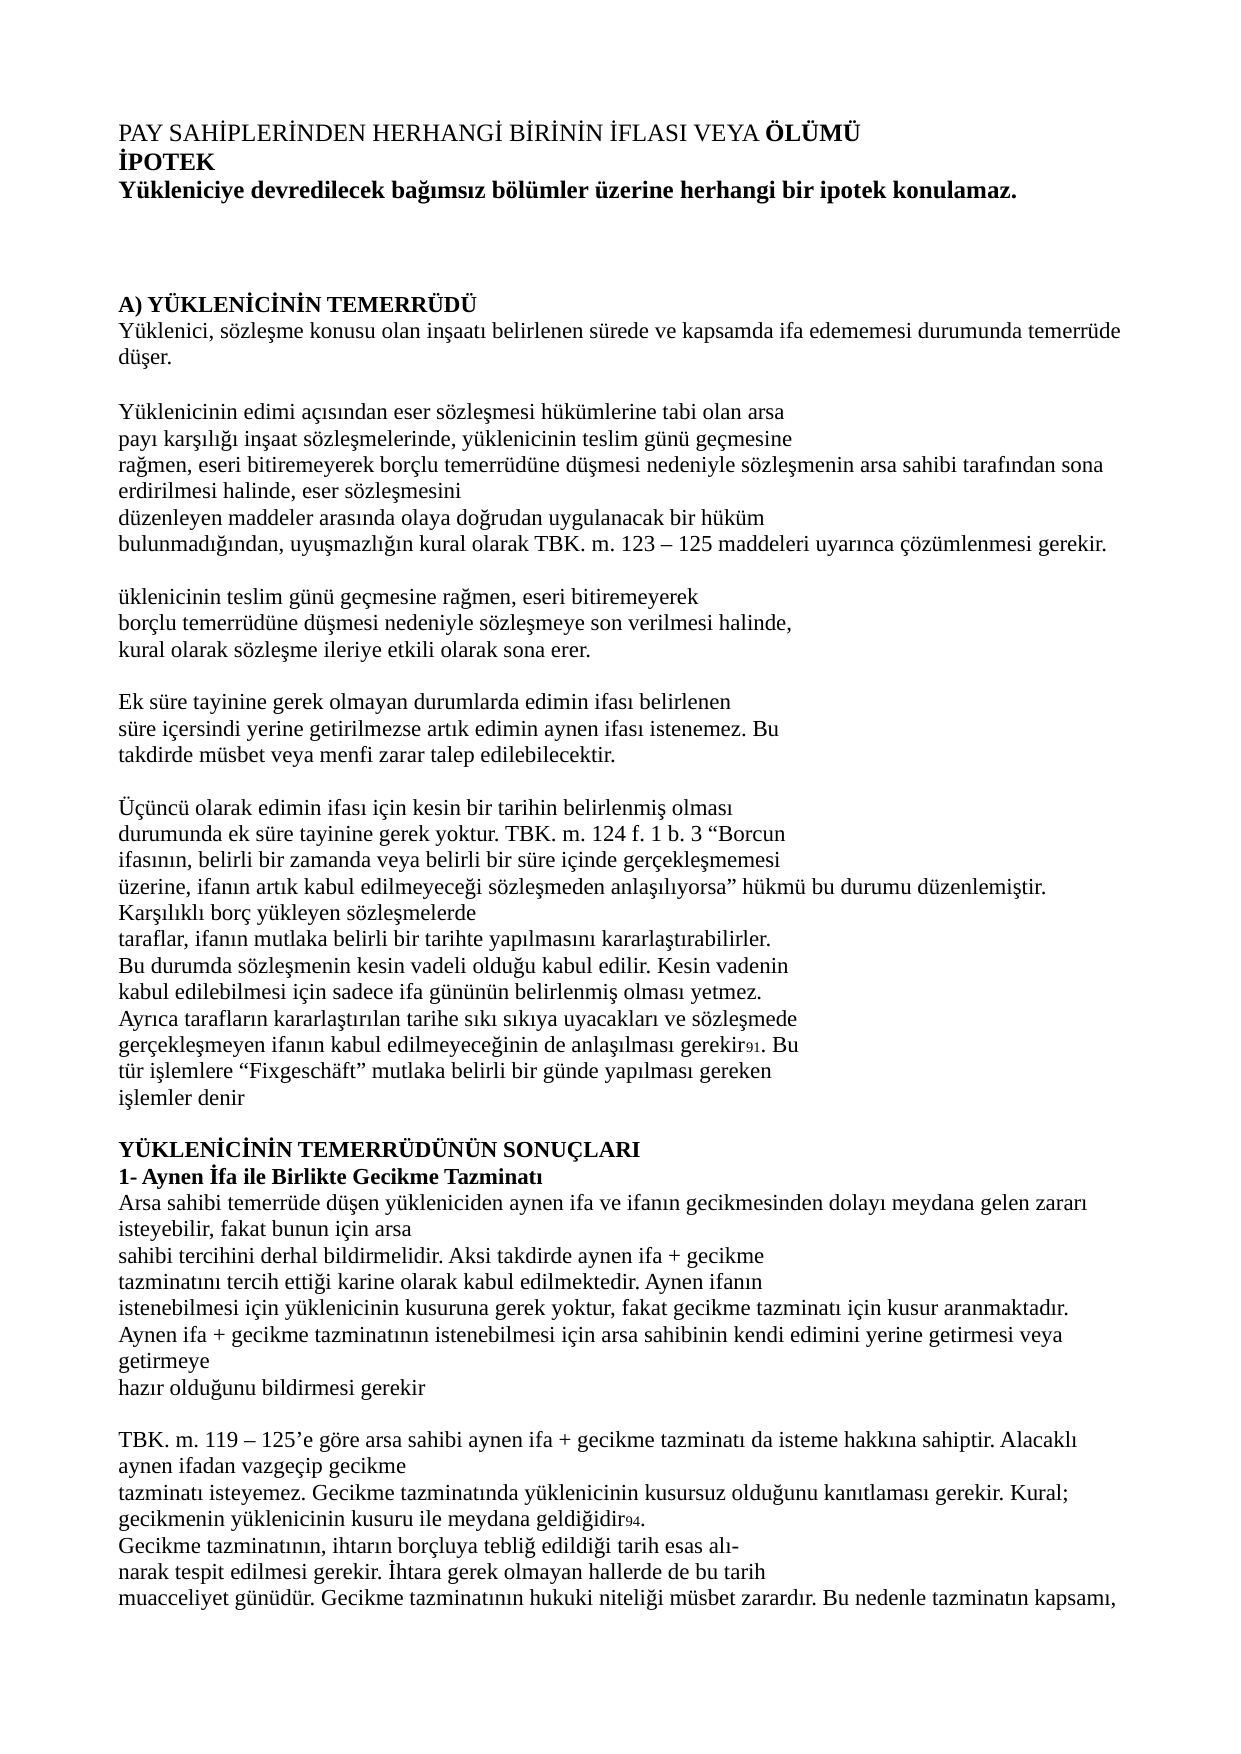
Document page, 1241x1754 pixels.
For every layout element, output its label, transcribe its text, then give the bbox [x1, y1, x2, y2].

text YÜKLENİCİNİN TEMERRÜDÜNÜN SONUÇLARI [118, 1136, 1122, 1163]
text TBK. m. 119 – 125’e göre arsa sahibi aynen ifa + gecikme tazminatı da isteme hakkına sahiptir. Alacaklı aynen ifadan vazgeçip gecikme tazminatı isteyemez. Gecikme tazminatında yüklenicinin kusursuz olduğunu kanıtlaması gerekir. Kural; gecikmenin yüklenicinin kusuru ile meydana geldiğidir94. Gecikme tazminatının, ihtarın borçluya tebliğ edildiği tarih esas alı- narak tespit edilmesi gerekir. İhtara gerek olmayan hallerde de bu tarih muacceliyet günüdür. Gecikme tazminatının hukuki niteliği müsbet zarardır. Bu nedenle tazminatın kapsamı, [118, 1426, 1122, 1611]
text Yükleniciye devredilecek bağımsız bölümler üzerine herhangi bir ipotek konulamaz. [118, 176, 1122, 204]
text İPOTEK [118, 147, 1122, 176]
text Yüklenicinin edimi açısından eser sözleşmesi hükümlerine tabi olan arsa payı karşılığı inşaat sözleşmelerinde, yüklenicinin teslim günü geçmesine rağmen, eseri bitiremeyerek borçlu temerrüdüne düşmesi nedeniyle sözleşmenin arsa sahibi tarafından sona erdirilmesi halinde, eser sözleşmesini düzenleyen maddeler arasında olaya doğrudan uygulanacak bir hüküm bulunmadığından, uyuşmazlığın kural olarak TBK. m. 123 – 125 maddeleri uyarınca çözümlenmesi gerekir. [118, 398, 1122, 557]
text üklenicinin teslim günü geçmesine rağmen, eseri bitiremeyerek borçlu temerrüdüne düşmesi nedeniyle sözleşmeye son verilmesi halinde, kural olarak sözleşme ileriye etkili olarak sona erer. [118, 583, 1122, 662]
text PAY SAHİPLERİNDEN HERHANGİ BİRİNİN İFLASI VEYA ÖLÜMÜ [118, 118, 1122, 147]
text Üçüncü olarak edimin ifası için kesin bir tarihin belirlenmiş olması durumunda ek süre tayinine gerek yoktur. TBK. m. 124 f. 1 b. 3 “Borcun ifasının, belirli bir zamanda veya belirli bir süre içinde gerçekleşmemesi üzerine, ifanın artık kabul edilmeyeceği sözleşmeden anlaşılıyorsa” hükmü bu durumu düzenlemiştir. Karşılıklı borç yükleyen sözleşmelerde taraflar, ifanın mutlaka belirli bir tarihte yapılmasını kararlaştırabilirler. Bu durumda sözleşmenin kesin vadeli olduğu kabul edilir. Kesin vadenin kabul edilebilmesi için sadece ifa gününün belirlenmiş olması yetmez. Ayrıca tarafların kararlaştırılan tarihe sıkı sıkıya uyacakları ve sözleşmede gerçekleşmeyen ifanın kabul edilmeyeceğinin de anlaşılması gerekir91. Bu tür işlemlere “Fixgeschäft” mutlaka belirli bir günde yapılması gereken işlemler denir [118, 794, 1122, 1110]
text Ek süre tayinine gerek olmayan durumlarda edimin ifası belirlenen süre içersindi yerine getirilmezse artık edimin aynen ifası istenemez. Bu takdirde müsbet veya menfi zarar talep edilebilecektir. [118, 688, 1122, 767]
text 1- Aynen İfa ile Birlikte Gecikme Tazminatı Arsa sahibi temerrüde düşen yükleniciden aynen ifa ve ifanın gecikmesinden dolayı meydana gelen zararı isteyebilir, fakat bunun için arsa sahibi tercihini derhal bildirmelidir. Aksi takdirde aynen ifa + gecikme tazminatını tercih ettiği karine olarak kabul edilmektedir. Aynen ifanın istenebilmesi için yüklenicinin kusuruna gerek yoktur, fakat gecikme tazminatı için kusur aranmaktadır. Aynen ifa + gecikme tazminatının istenebilmesi için arsa sahibinin kendi edimini yerine getirmesi veya getirmeye hazır olduğunu bildirmesi gerekir [118, 1163, 1122, 1400]
text A) YÜKLENİCİNİN TEMERRÜDÜ Yüklenici, sözleşme konusu olan inşaatı belirlenen sürede ve kapsamda ifa edememesi durumunda temerrüde düşer. [118, 291, 1122, 370]
